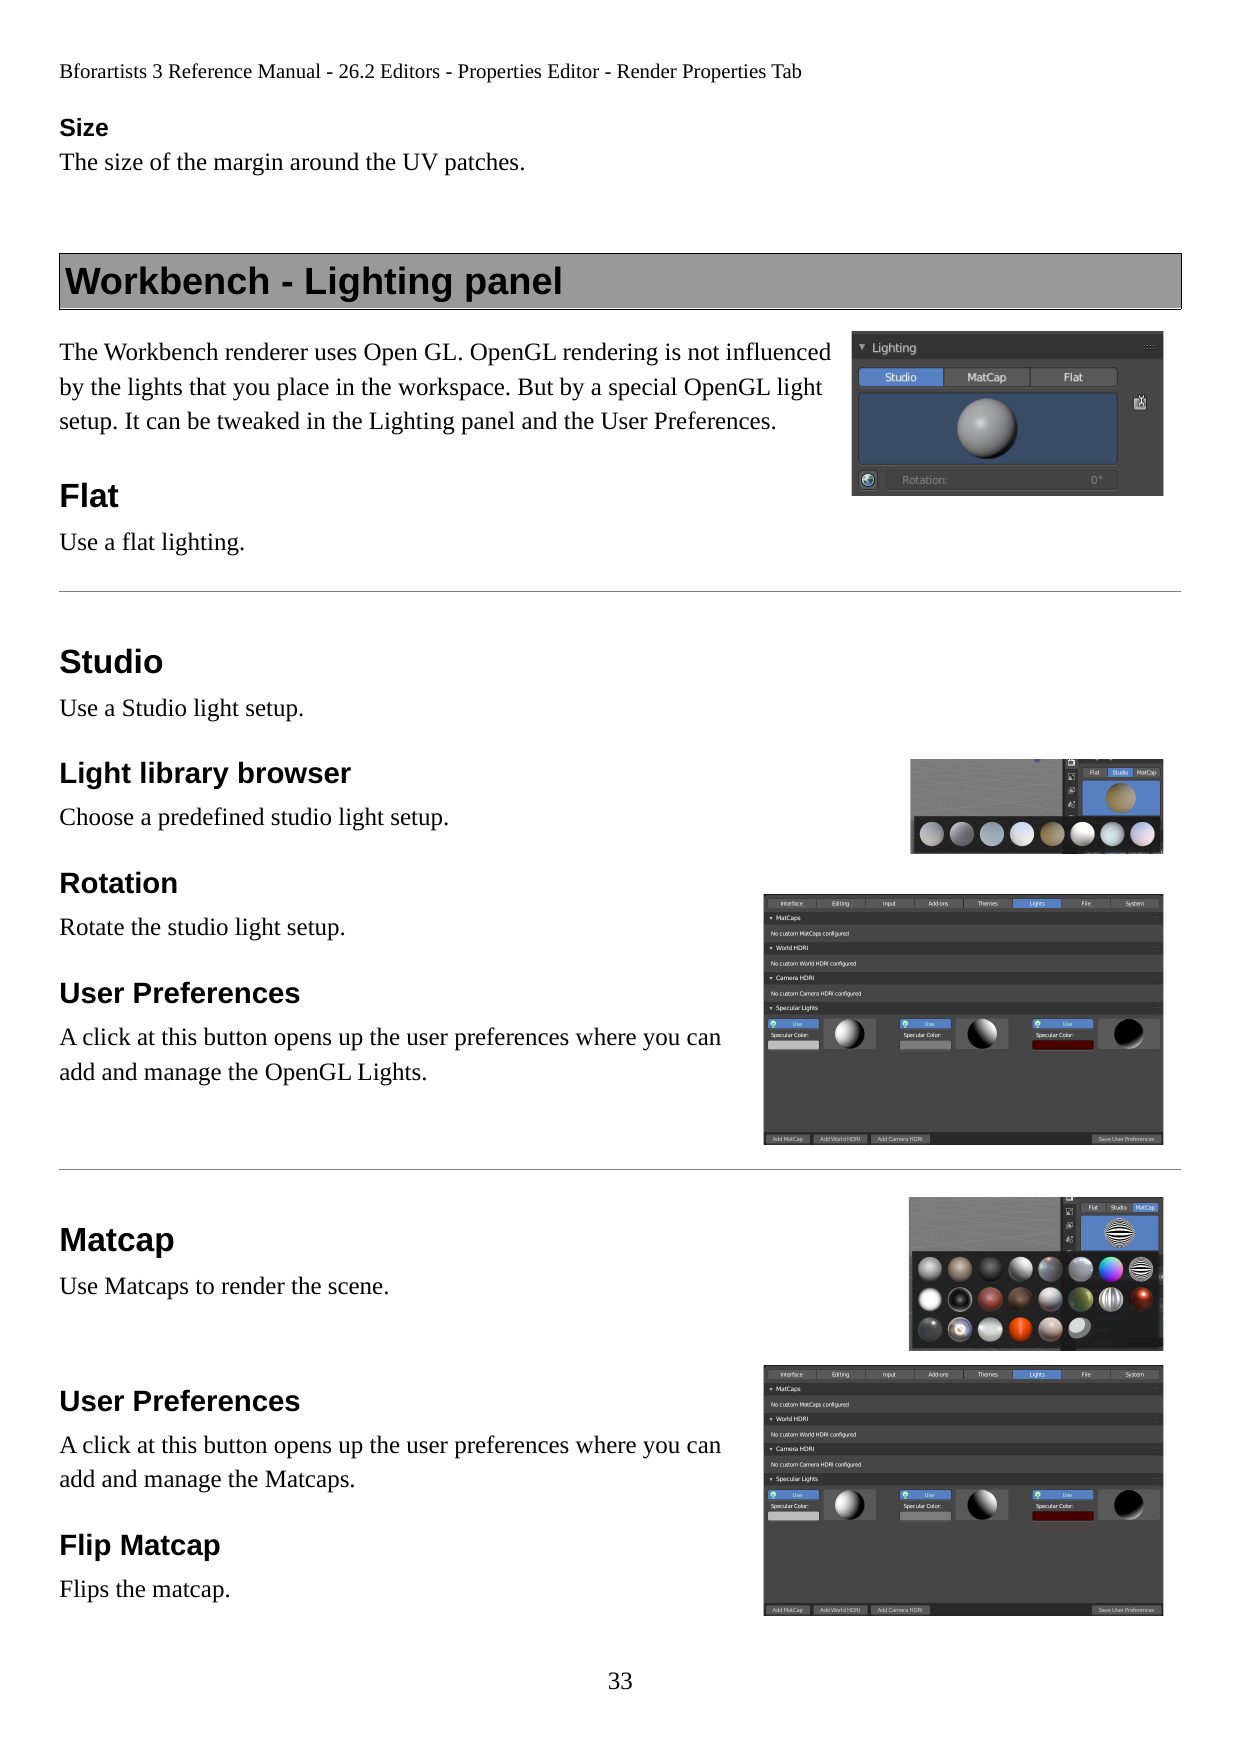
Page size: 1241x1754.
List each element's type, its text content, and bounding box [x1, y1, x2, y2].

text Choose a predefined studio light setup. [59, 802, 910, 831]
subtitle [1164, 976, 1181, 1010]
subtitle Matcap [59, 1220, 908, 1258]
text Flips the matcap. [59, 1574, 763, 1603]
subtitle User Preferences [59, 1384, 763, 1417]
text [1164, 1574, 1181, 1603]
subtitle Studio [59, 641, 1181, 680]
picture [910, 759, 1164, 854]
text Use Matcaps to render the scene. [59, 1271, 908, 1300]
subtitle User Preferences [59, 976, 763, 1010]
subtitle Flat [59, 476, 1181, 515]
picture [763, 894, 1164, 1145]
subtitle [1164, 1528, 1181, 1562]
subtitle Light library browser [59, 756, 1181, 790]
text Use a Studio light setup. [59, 693, 1181, 721]
picture [908, 1197, 1164, 1351]
text A click at this button opens up the user preferences where you can add and manage the Matcaps. [59, 1430, 763, 1493]
subtitle [1164, 1220, 1181, 1258]
picture [851, 331, 1164, 496]
text A click at this button opens up the user preferences where you can add and manage the OpenGL Lights. [59, 1022, 763, 1086]
subtitle Flip Matcap [59, 1528, 763, 1562]
subtitle Rotation [59, 866, 1181, 900]
table_header Workbench - Lighting panel [60, 254, 1181, 308]
subtitle [1164, 1384, 1181, 1417]
text The Workbench renderer uses Open GL. OpenGL rendering is not influenced by the lights that you place in the workspace. But by a special OpenGL light setup. It can be tweaked in the Lighting panel and the User Preferences. [59, 337, 851, 435]
text The size of the margin around the UV patches. [59, 147, 1181, 176]
text Use a flat lighting. [59, 527, 1181, 556]
picture [763, 1365, 1164, 1616]
subtitle Size [59, 113, 1181, 141]
text Rotate the studio light setup. [59, 912, 763, 941]
